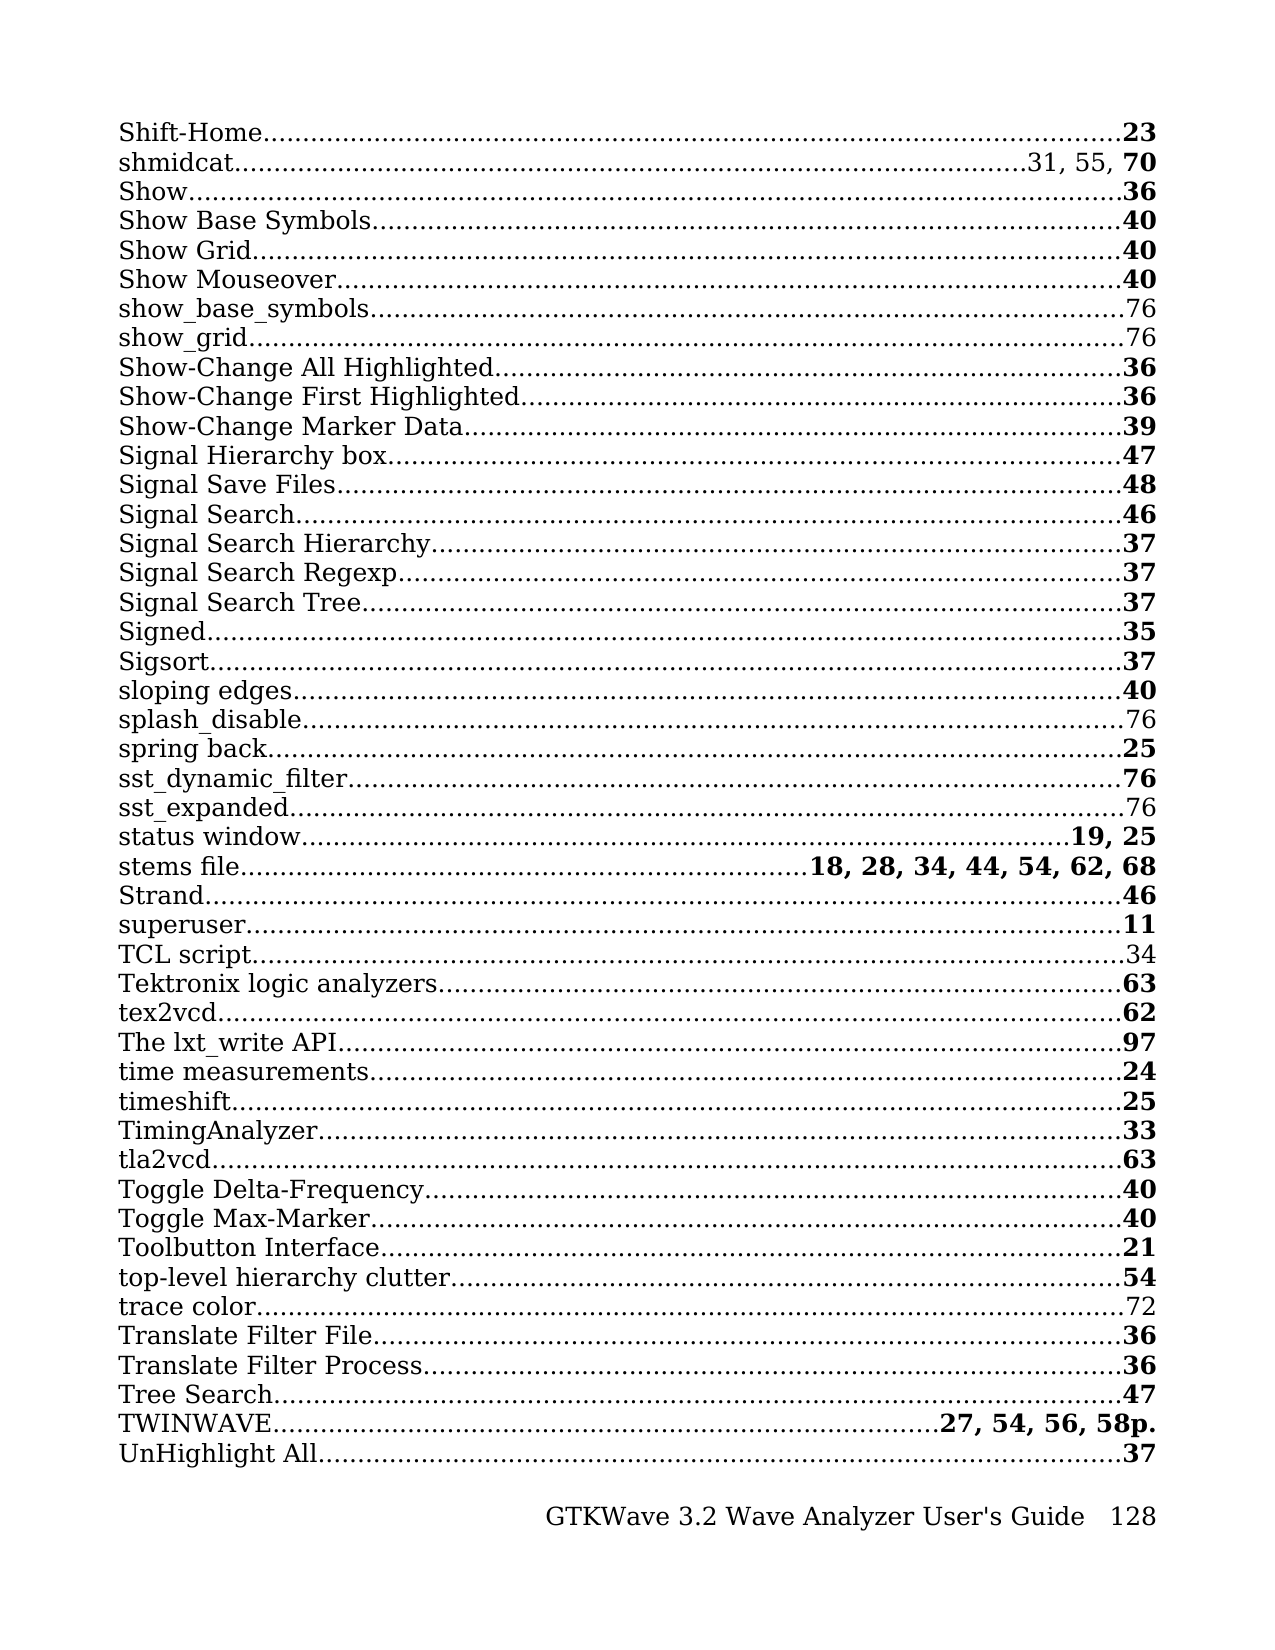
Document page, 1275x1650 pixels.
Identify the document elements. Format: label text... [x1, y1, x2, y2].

text TimingAnalyzer 33 [118, 1116, 1157, 1145]
text Show-Change Marker Data 39 [118, 411, 1157, 441]
text top-level hierarchy clutter 54 [118, 1263, 1157, 1292]
text Show 36 [118, 177, 1157, 206]
text Show-Change First Highlighted 36 [118, 382, 1157, 411]
text show_grid 76 [118, 323, 1157, 353]
text Signal Search Tree 37 [118, 588, 1157, 617]
text sst_expanded 76 [118, 793, 1157, 822]
text Signal Search Regexp 37 [118, 558, 1157, 588]
text show_base_symbols 76 [118, 294, 1157, 323]
text Show-Change All Highlighted 36 [118, 353, 1157, 382]
text Translate Filter File 36 [118, 1321, 1157, 1351]
text TWINWAVE 27, 54, 56, 58p. [118, 1409, 1157, 1439]
text TCL script 34 [118, 940, 1157, 969]
text Toggle Max-Marker 40 [118, 1204, 1157, 1233]
text The lxt_write API 97 [118, 1028, 1157, 1057]
text Shift-Home 23 [118, 118, 1157, 147]
text Strand 46 [118, 881, 1157, 910]
text timeshift 25 [118, 1086, 1157, 1116]
text Tektronix logic analyzers 63 [118, 969, 1157, 998]
text spring back 25 [118, 734, 1157, 764]
text Tree Search 47 [118, 1380, 1157, 1409]
text Signed 35 [118, 617, 1157, 646]
text trace color 72 [118, 1292, 1157, 1321]
text Toolbutton Interface 21 [118, 1233, 1157, 1263]
text Signal Search 46 [118, 499, 1157, 529]
text Signal Search Hierarchy 37 [118, 529, 1157, 558]
text shmidcat 31, 55, 70 [118, 147, 1157, 177]
text Sigsort 37 [118, 646, 1157, 676]
text Translate Filter Process 36 [118, 1351, 1157, 1380]
text Show Base Symbols 40 [118, 206, 1157, 236]
text tex2vcd 62 [118, 998, 1157, 1028]
text UnHighlight All 37 [118, 1439, 1157, 1468]
text status window 19, 25 [118, 822, 1157, 852]
text Show Grid 40 [118, 236, 1157, 265]
text tla2vcd 63 [118, 1145, 1157, 1174]
text Show Mouseover 40 [118, 265, 1157, 294]
text splash_disable 76 [118, 705, 1157, 734]
text Signal Save Files 48 [118, 470, 1157, 499]
text stems file 18, 28, 34, 44, 54, 62, 68 [118, 852, 1157, 881]
text sst_dynamic_filter 76 [118, 764, 1157, 793]
text Signal Hierarchy box 47 [118, 441, 1157, 470]
text sloping edges 40 [118, 676, 1157, 705]
text superuser 11 [118, 910, 1157, 940]
text time measurements 24 [118, 1057, 1157, 1086]
text Toggle Delta-Frequency 40 [118, 1174, 1157, 1204]
